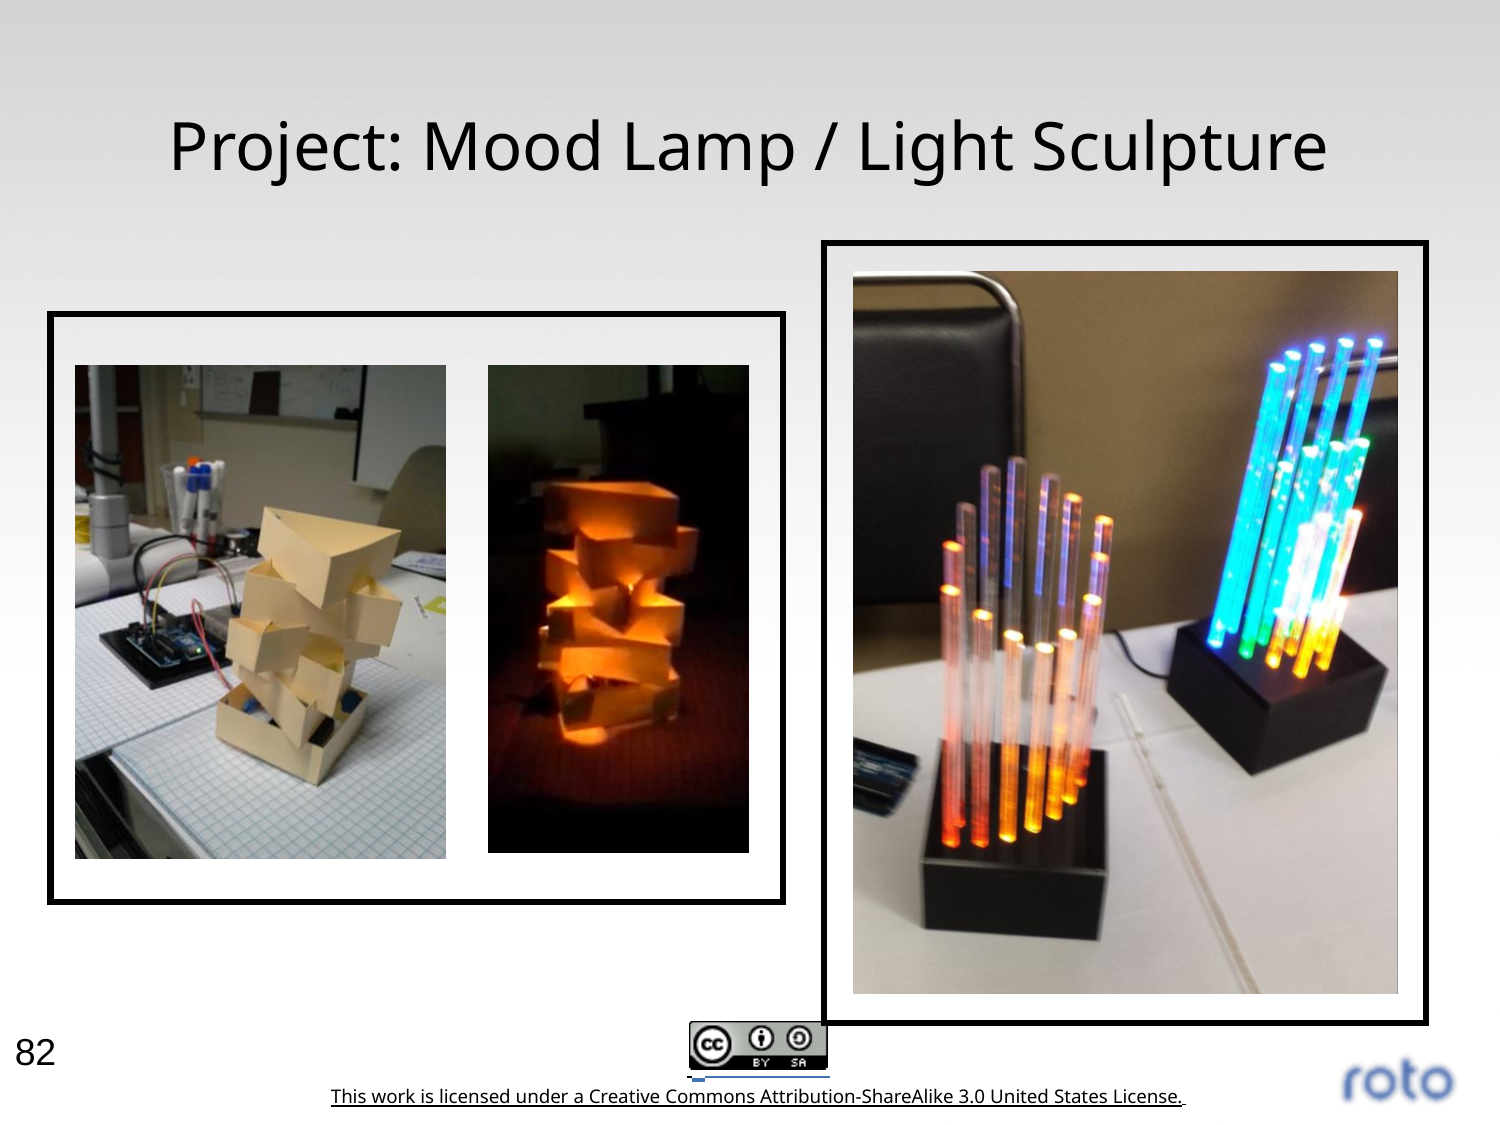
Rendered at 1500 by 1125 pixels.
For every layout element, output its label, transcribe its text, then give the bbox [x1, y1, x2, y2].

picture [0, 0, 1500, 1125]
title Project: Mood Lamp / Light Sculpture [112, 49, 1388, 238]
